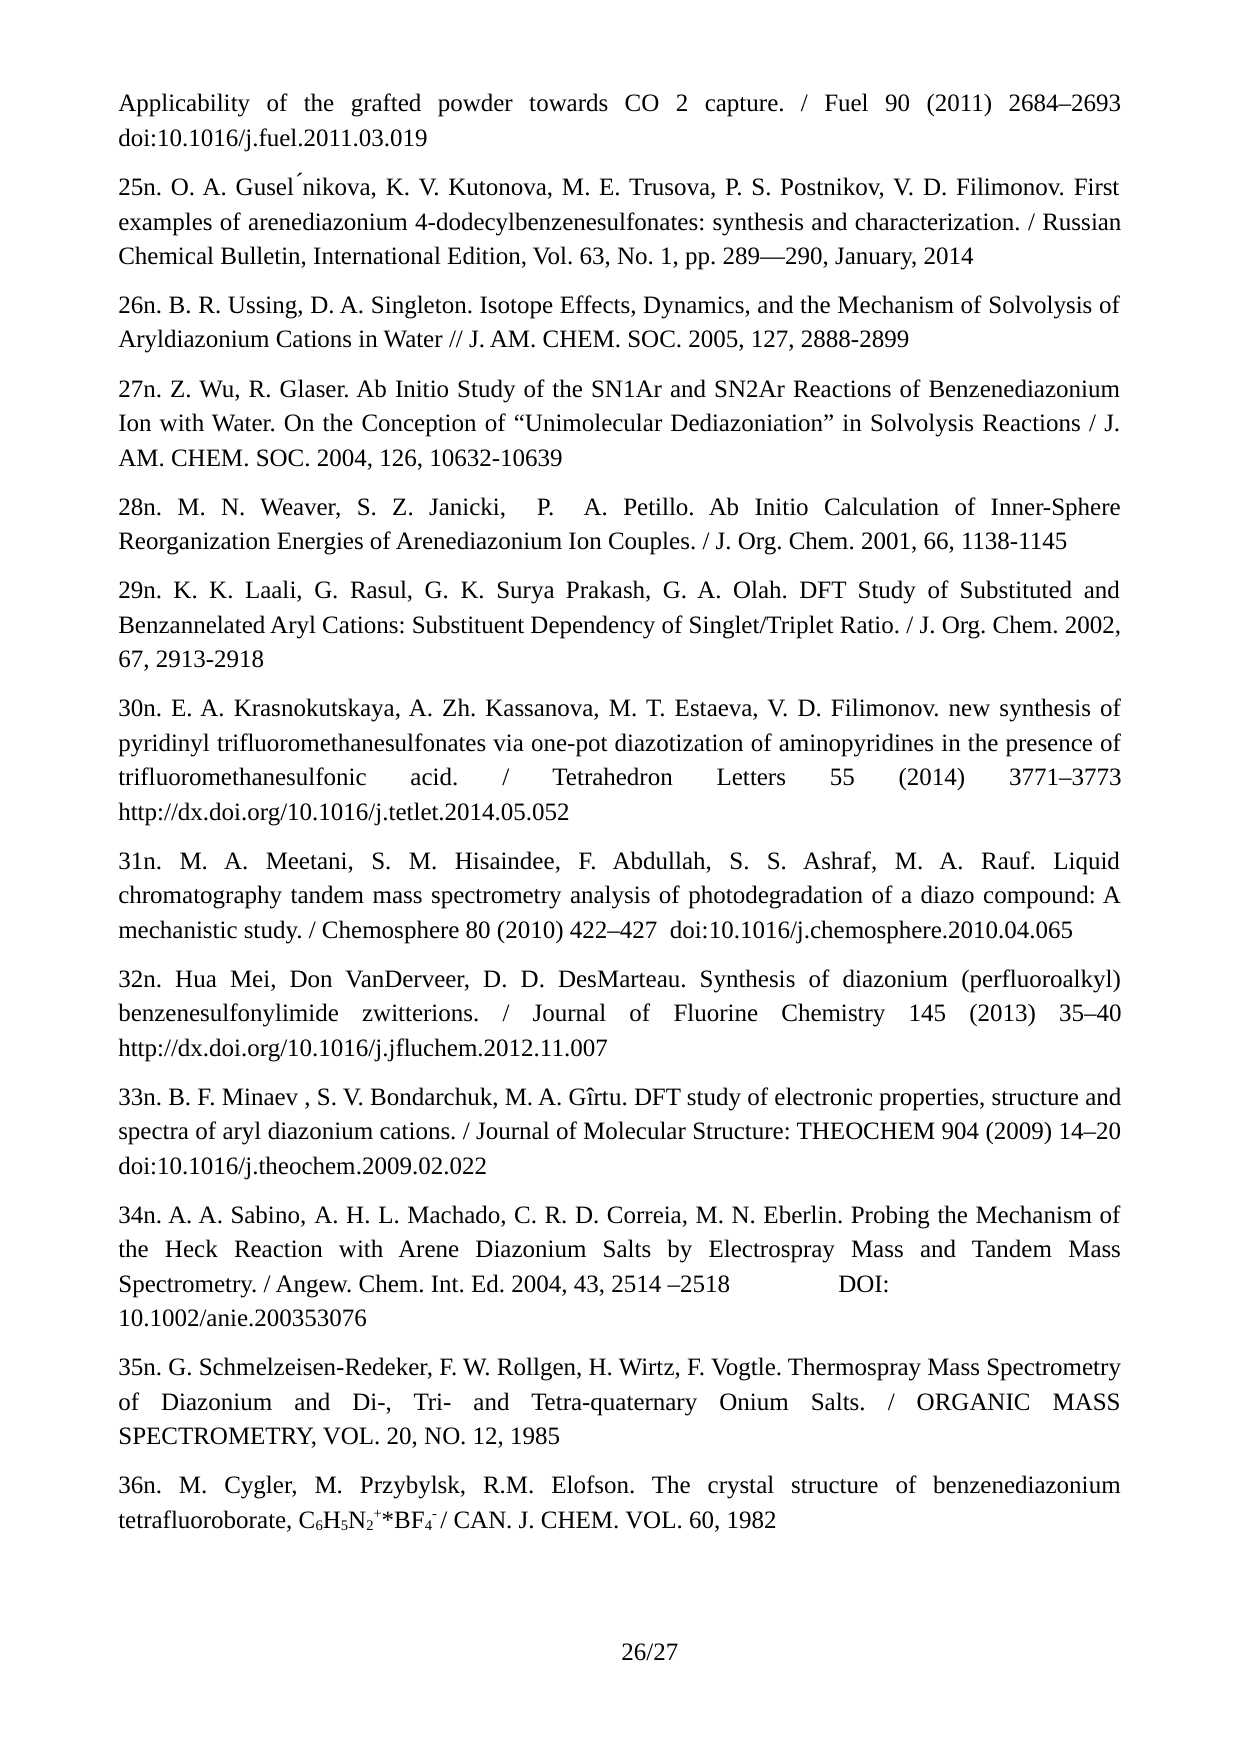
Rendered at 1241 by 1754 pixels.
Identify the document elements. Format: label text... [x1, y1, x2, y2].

text 28n. M. N. Weaver, S. Z. Janicki, P. A. Petillo. Ab Initio Calculation of Inner-Sphere Reorganization Energies of Arenediazonium Ion Couples. / J. Org. Chem. 2001, 66, 1138-1145 [118, 492, 1122, 555]
text 29n. K. K. Laali, G. Rasul, G. K. Surya Prakash, G. A. Olah. DFT Study of Substituted and Benzannelated Aryl Cations: Substituent Dependency of Singlet/Triplet Ratio. / J. Org. Chem. 2002, 67, 2913-2918 [118, 575, 1122, 673]
text 25n. O. A. Gusel ́nikova, K. V. Kutonova, M. E. Trusova, P. S. Postnikov, V. D. Filimonov. First examples of arenediazonium 4-dodecylbenzenesulfonates: synthesis and characterization. / Russian Chemical Bulletin, International Edition, Vol. 63, No. 1, pp. 289—290, January, 2014 [118, 172, 1122, 270]
text 26n. B. R. Ussing, D. A. Singleton. Isotope Effects, Dynamics, and the Mechanism of Solvolysis of Aryldiazonium Cations in Water // J. AM. CHEM. SOC. 2005, 127, 2888-2899 [118, 290, 1122, 353]
text 34n. A. A. Sabino, A. H. L. Machado, C. R. D. Correia, M. N. Eberlin. Probing the Mechanism of the Heck Reaction with Arene Diazonium Salts by Electrospray Mass and Tandem Mass Spectrometry. / Angew. Chem. Int. Ed. 2004, 43, 2514 –2518 DOI: 10.1002/anie.200353076 [118, 1200, 1122, 1332]
text Applicability of the grafted powder towards CO 2 capture. / Fuel 90 (2011) 2684–2693 doi:10.1016/j.fuel.2011.03.019 [118, 88, 1122, 152]
text 33n. B. F. Minaev , S. V. Bondarchuk, M. A. Gîrtu. DFT study of electronic properties, structure and spectra of aryl diazonium cations. / Journal of Molecular Structure: THEOCHEM 904 (2009) 14–20 doi:10.1016/j.theochem.2009.02.022 [118, 1082, 1122, 1179]
text 31n. M. A. Meetani, S. M. Hisaindee, F. Abdullah, S. S. Ashraf, M. A. Rauf. Liquid chromatography tandem mass spectrometry analysis of photodegradation of a diazo compound: A mechanistic study. / Chemosphere 80 (2010) 422–427 doi:10.1016/j.chemosphere.2010.04.065 [118, 846, 1122, 943]
text 36n. M. Cygler, M. Przybylsk, R.M. Elofson. The crystal structure of benzenediazonium tetrafluoroborate, C6H5N2+*BF4- / CAN. J. CHEM. VOL. 60, 1982 [118, 1470, 1122, 1533]
text 35n. G. Schmelzeisen-Redeker, F. W. Rollgen, H. Wirtz, F. Vogtle. Thermospray Mass Spectrometry of Diazonium and Di-, Tri- and Tetra-quaternary Onium Salts. / ORGANIC MASS SPECTROMETRY, VOL. 20, NO. 12, 1985 [118, 1352, 1122, 1450]
text 30n. E. A. Krasnokutskaya, A. Zh. Kassanova, M. T. Estaeva, V. D. Filimonov. new synthesis of pyridinyl trifluoromethanesulfonates via one-pot diazotization of aminopyridines in the presence of trifluoromethanesulfonic acid. / Tetrahedron Letters 55 (2014) 3771–3773 http://dx.doi.org/10.1016/j.tetlet.2014.05.052 [118, 693, 1122, 825]
text 32n. Hua Mei, Don VanDerveer, D. D. DesMarteau. Synthesis of diazonium (perfluoroalkyl) benzenesulfonylimide zwitterions. / Journal of Fluorine Chemistry 145 (2013) 35–40 http://dx.doi.org/10.1016/j.jfluchem.2012.11.007 [118, 964, 1122, 1061]
text 27n. Z. Wu, R. Glaser. Ab Initio Study of the SN1Ar and SN2Ar Reactions of Benzenediazonium Ion with Water. On the Conception of “Unimolecular Dediazoniation” in Solvolysis Reactions / J. AM. CHEM. SOC. 2004, 126, 10632-10639 [118, 374, 1122, 471]
